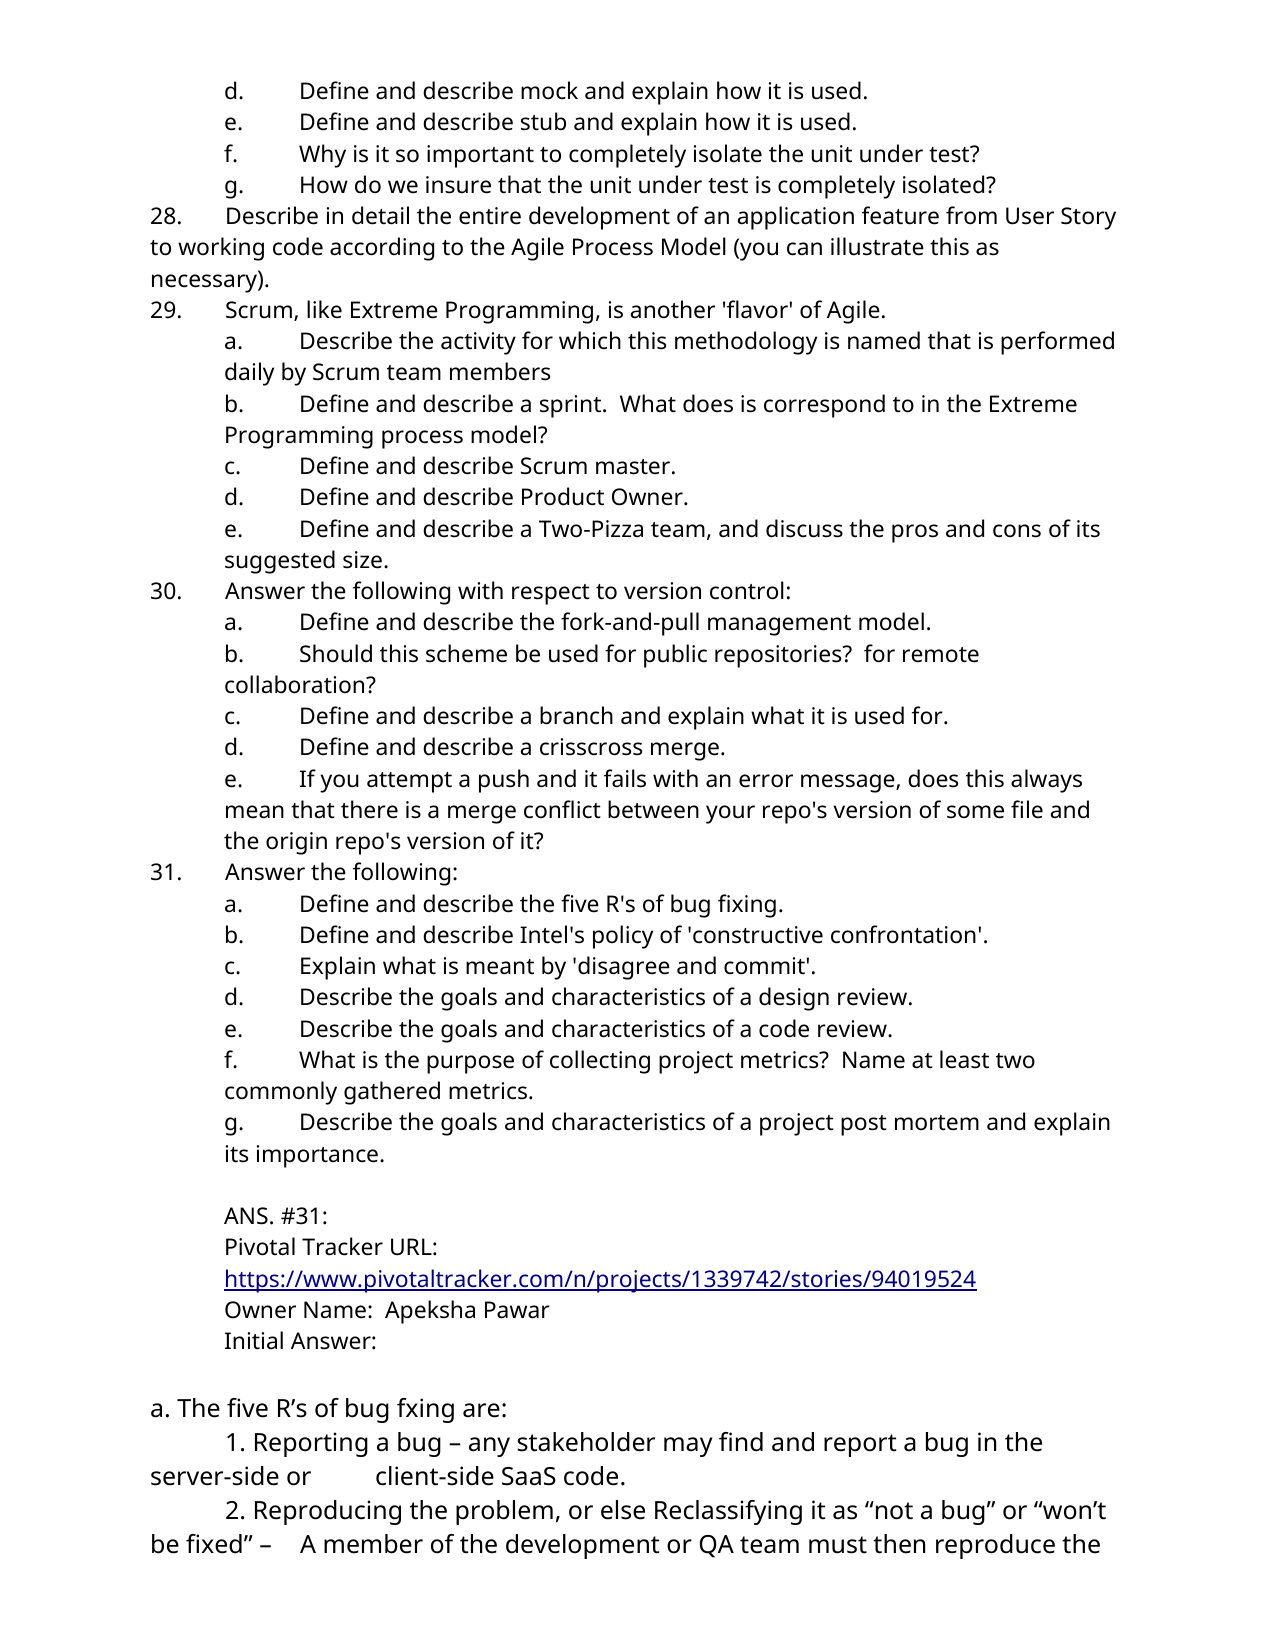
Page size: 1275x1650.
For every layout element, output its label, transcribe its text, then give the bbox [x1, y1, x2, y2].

text e. Define and describe a Two-Pizza team, and discuss the pros and cons of its suggested size. [224, 512, 1125, 575]
text 31. Answer the following: [150, 856, 1125, 887]
text d. Define and describe Product Owner. [224, 481, 1125, 512]
text Owner Name: Apeksha Pawar [224, 1294, 1125, 1325]
text f. Why is it so important to completely isolate the unit under test? [224, 137, 1125, 169]
text e. Describe the goals and characteristics of a code review. [224, 1012, 1125, 1044]
text c. Define and describe a branch and explain what it is used for. [224, 700, 1125, 731]
text e. If you attempt a push and it fails with an error message, does this always mean that there is a merge conflict between your repo's version of some file and the origin repo's version of it? [224, 762, 1125, 856]
text 29. Scrum, like Extreme Programming, is another 'flavor' of Agile. [150, 294, 1125, 325]
text g. How do we insure that the unit under test is completely isolated? [224, 169, 1125, 200]
text a. Describe the activity for which this methodology is named that is performed daily by Scrum team members [224, 325, 1125, 387]
text d. Define and describe mock and explain how it is used. [224, 75, 1125, 106]
text c. Explain what is meant by 'disagree and commit'. [224, 950, 1125, 981]
text b. Should this scheme be used for public repositories? for remote collaboration? [224, 637, 1125, 700]
text g. Describe the goals and characteristics of a project post mortem and explain its importance. ANS. #31: [224, 1106, 1125, 1231]
text b. Define and describe Intel's policy of 'constructive confrontation'. [224, 919, 1125, 950]
text a. Define and describe the fork-and-pull management model. [224, 606, 1125, 637]
text f. What is the purpose of collecting project metrics? Name at least two commonly gathered metrics. [224, 1044, 1125, 1106]
text a. The five R’s of bug fxing are: 1. Reporting a bug – any stakeholder may find and report a bug in the server-side or client-side SaaS code. 2. Reproducing the problem, or else Reclassifying it as “not a bug” or “won’t be fixed” – A member of the development or QA team must then reproduce the [150, 1356, 1125, 1561]
text a. Define and describe the five R's of bug fixing. [224, 887, 1125, 919]
text Pivotal Tracker URL: https://www.pivotaltracker.com/n/projects/1339742/stories/94019524 [224, 1231, 1125, 1294]
text 28. Describe in detail the entire development of an application feature from User Story to working code according to the Agile Process Model (you can illustrate this as necessary). [150, 200, 1125, 294]
text 30. Answer the following with respect to version control: [150, 575, 1125, 606]
text c. Define and describe Scrum master. [224, 450, 1125, 481]
text Initial Answer: [224, 1325, 1125, 1356]
text d. Define and describe a crisscross merge. [224, 731, 1125, 762]
text b. Define and describe a sprint. What does is correspond to in the Extreme Programming process model? [224, 387, 1125, 450]
text d. Describe the goals and characteristics of a design review. [224, 981, 1125, 1012]
text e. Define and describe stub and explain how it is used. [224, 106, 1125, 137]
